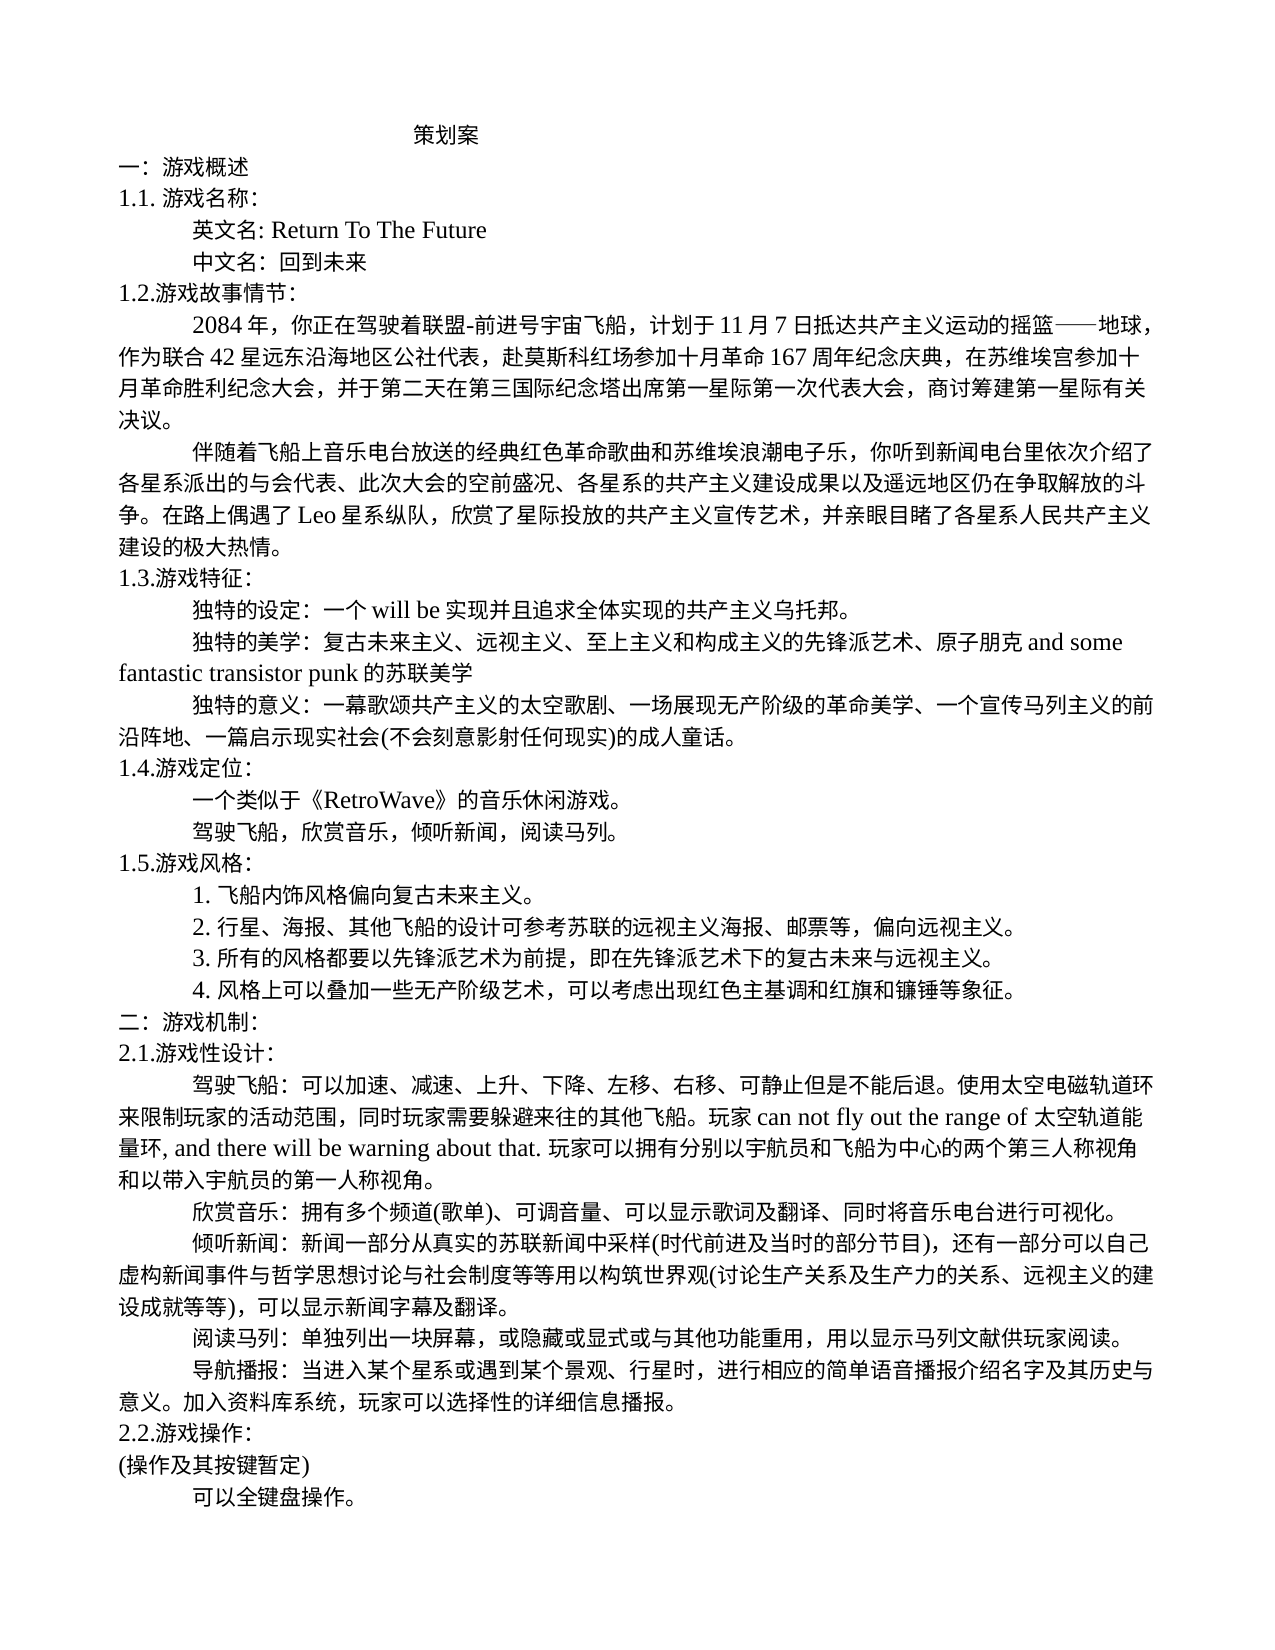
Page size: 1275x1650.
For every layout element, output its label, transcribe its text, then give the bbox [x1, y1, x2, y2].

text 一个类似于《RetroWave》的音乐休闲游戏。 [118, 783, 1157, 815]
text 1.2.游戏故事情节： [118, 276, 1157, 308]
text 3. 所有的风格都要以先锋派艺术为前提，即在先锋派艺术下的复古未来与远视主义。 [118, 941, 1157, 973]
text 中文名：回到未来 [118, 245, 1157, 276]
text 4. 风格上可以叠加一些无产阶级艺术，可以考虑出现红色主基调和红旗和镰锤等象征。 [118, 973, 1157, 1005]
text 1.4.游戏定位： [118, 751, 1157, 783]
text 独特的设定：一个will be实现并且追求全体实现的共产主义乌托邦。 [118, 593, 1157, 625]
text 1.1. 游戏名称： [118, 181, 1157, 213]
text (操作及其按键暂定) [118, 1448, 1157, 1480]
text 倾听新闻：新闻一部分从真实的苏联新闻中采样(时代前进及当时的部分节目)，还有一部分可以自己虚构新闻事件与哲学思想讨论与社会制度等等用以构筑世界观(讨论生产关系及生产力的关系、远视主义的建设成就等等)，可以显示新闻字幕及翻译。 [118, 1226, 1157, 1321]
text 2.2.游戏操作： [118, 1416, 1157, 1448]
text 一：游戏概述 [118, 150, 1157, 181]
text 驾驶飞船：可以加速、减速、上升、下降、左移、右移、可静止但是不能后退。使用太空电磁轨道环来限制玩家的活动范围，同时玩家需要躲避来往的其他飞船。玩家can not fly out the range of 太空轨道能量环, and there will be warning about that. 玩家可以拥有分别以宇航员和飞船为中心的两个第三人称视角和以带入宇航员的第一人称视角。 [118, 1068, 1157, 1195]
text 1. 飞船内饰风格偏向复古未来主义。 [118, 878, 1157, 910]
text 驾驶飞船，欣赏音乐，倾听新闻，阅读马列。 [118, 815, 1157, 846]
text 可以全键盘操作。 [118, 1480, 1157, 1511]
text 伴随着飞船上音乐电台放送的经典红色革命歌曲和苏维埃浪潮电子乐，你听到新闻电台里依次介绍了各星系派出的与会代表、此次大会的空前盛况、各星系的共产主义建设成果以及遥远地区仍在争取解放的斗争。在路上偶遇了Leo星系纵队，欣赏了星际投放的共产主义宣传艺术，并亲眼目睹了各星系人民共产主义建设的极大热情。 [118, 435, 1157, 561]
text 1.5.游戏风格： [118, 846, 1157, 878]
text 2084年，你正在驾驶着联盟-前进号宇宙飞船，计划于11月7日抵达共产主义运动的摇篮——地球，作为联合42星远东沿海地区公社代表，赴莫斯科红场参加十月革命167周年纪念庆典，在苏维埃宫参加十月革命胜利纪念大会，并于第二天在第三国际纪念塔出席第一星际第一次代表大会，商讨筹建第一星际有关决议。 [118, 308, 1157, 435]
text 导航播报：当进入某个星系或遇到某个景观、行星时，进行相应的简单语音播报介绍名字及其历史与意义。加入资料库系统，玩家可以选择性的详细信息播报。 [118, 1353, 1157, 1416]
text 英文名: Return To The Future [118, 213, 1157, 245]
text 独特的美学：复古未来主义、远视主义、至上主义和构成主义的先锋派艺术、原子朋克and some fantastic transistor punk的苏联美学 [118, 625, 1157, 688]
text 欣赏音乐：拥有多个频道(歌单)、可调音量、可以显示歌词及翻译、同时将音乐电台进行可视化。 [118, 1195, 1157, 1226]
text 二：游戏机制： [118, 1005, 1157, 1036]
text 策划案 [118, 118, 1157, 150]
text 2. 行星、海报、其他飞船的设计可参考苏联的远视主义海报、邮票等，偏向远视主义。 [118, 910, 1157, 941]
text 独特的意义：一幕歌颂共产主义的太空歌剧、一场展现无产阶级的革命美学、一个宣传马列主义的前沿阵地、一篇启示现实社会(不会刻意影射任何现实)的成人童话。 [118, 688, 1157, 751]
text 1.3.游戏特征： [118, 561, 1157, 593]
text 2.1.游戏性设计： [118, 1036, 1157, 1068]
text 阅读马列：单独列出一块屏幕，或隐藏或显式或与其他功能重用，用以显示马列文献供玩家阅读。 [118, 1321, 1157, 1353]
